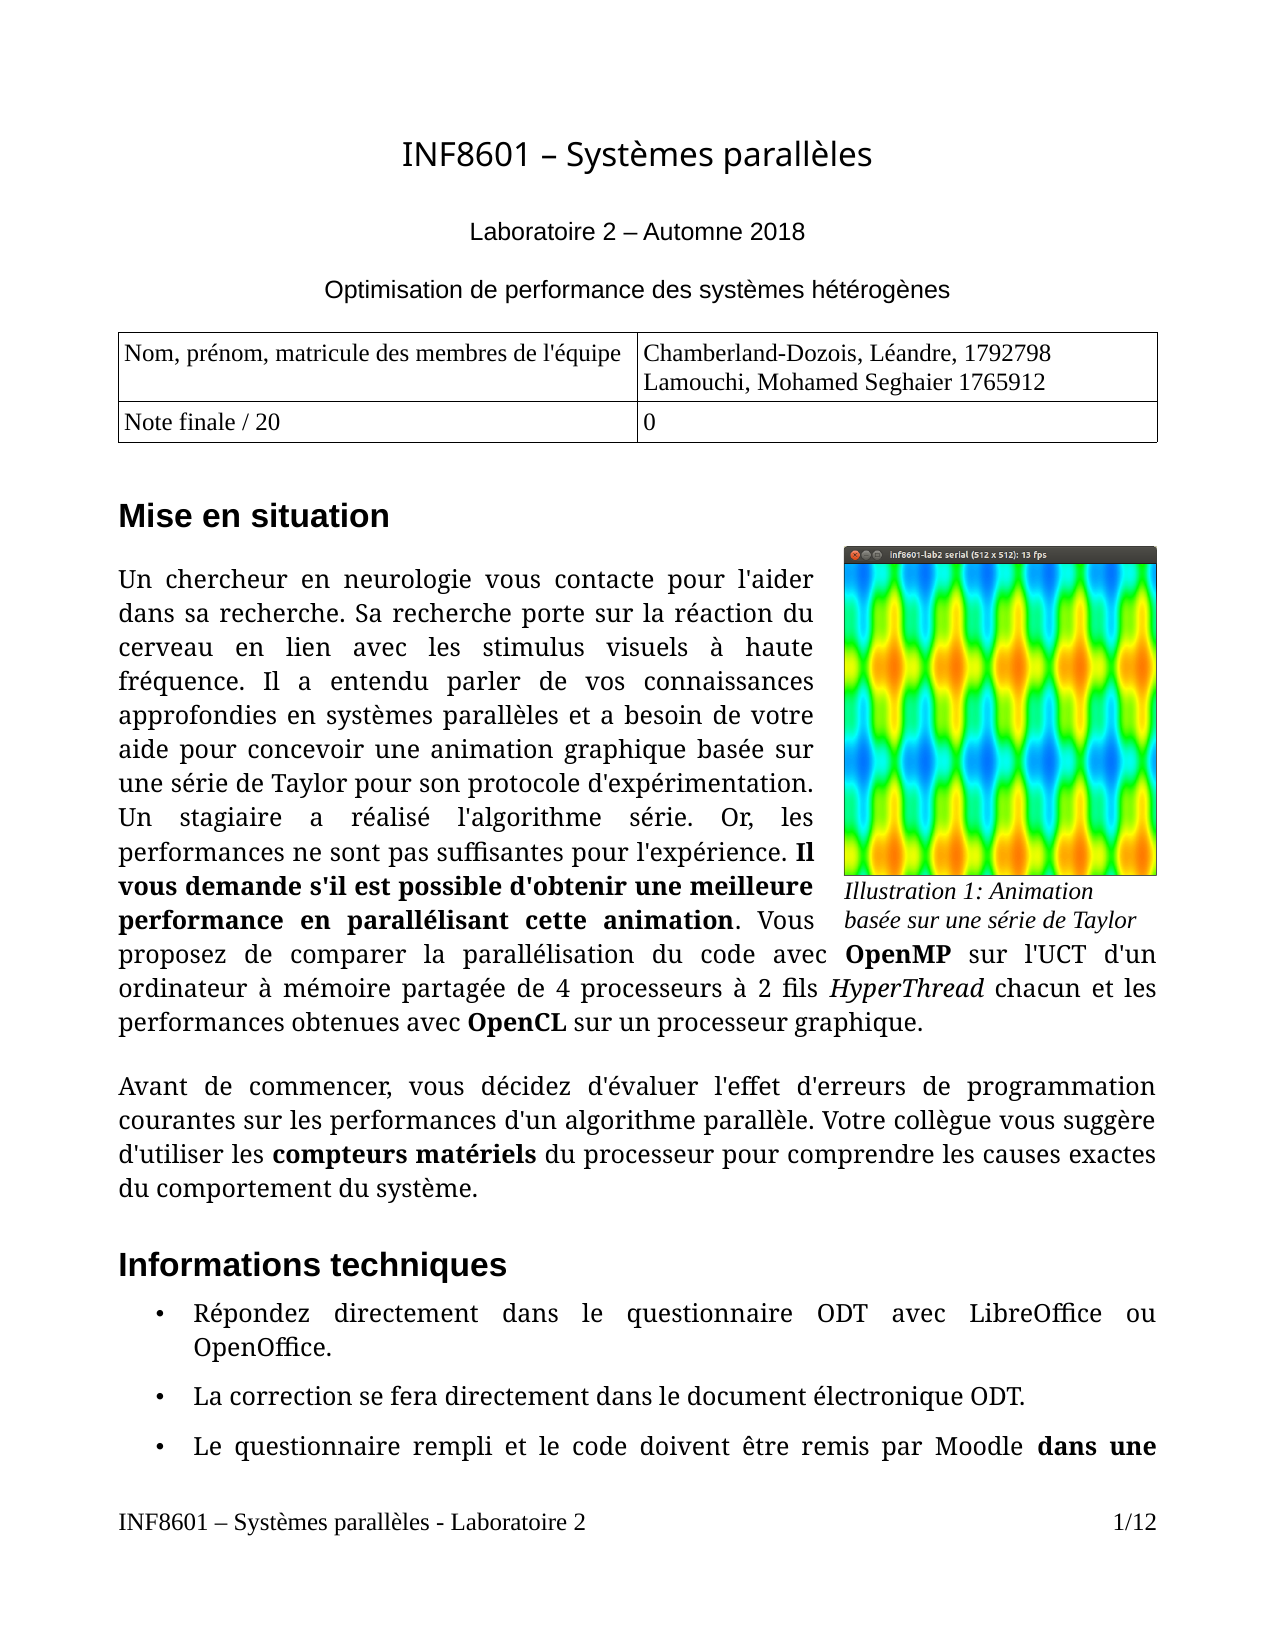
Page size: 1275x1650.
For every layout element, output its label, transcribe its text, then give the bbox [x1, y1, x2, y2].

text INF8601 – Systèmes parallèles [118, 131, 1157, 176]
text Illustration 1: Animation basée sur une série de Taylor [844, 876, 1157, 933]
table_header Chamberland-Dozois, Léandre, 1792798 Lamouchi, Mohamed Seghaier 1765912 [638, 333, 1157, 401]
text Laboratoire 2 – Automne 2018 [118, 217, 1157, 246]
picture [847, 740, 869, 783]
table_cell Note finale / 20 [119, 402, 637, 442]
list Répondez directement dans le questionnaire ODT avec LibreOffice ou OpenOffice. [156, 1296, 1157, 1364]
subtitle Informations techniques [118, 1245, 1157, 1283]
table_header Nom, prénom, matricule des membres de l'équipe [119, 333, 637, 401]
subtitle Mise en situation [118, 496, 1157, 534]
list La correction se fera directement dans le document électronique ODT. [156, 1379, 1157, 1413]
text Avant de commencer, vous décidez d'évaluer l'effet d'erreurs de programmation courantes sur les performances d'un algorithme parallèle. Votre collègue vous suggère d'utiliser les compteurs matériels du processeur pour comprendre les causes exactes du comportement du système. [118, 1068, 1157, 1205]
picture [843, 546, 1157, 876]
list Le questionnaire rempli et le code doivent être remis par Moodle dans une [156, 1428, 1157, 1462]
table_cell 0 [638, 402, 1157, 442]
text Optimisation de performance des systèmes hétérogènes [118, 275, 1157, 303]
text Un chercheur en neurologie vous contacte pour l'aider dans sa recherche. Sa recherche porte sur la réaction du cerveau en lien avec les stimulus visuels à haute fréquence. Il a entendu parler de vos connaissances approfondies en systèmes parallèles et a besoin de votre aide pour concevoir une animation graphique basée sur une série de Taylor pour son protocole d'expérimentation. Un stagiaire a réalisé l'algorithme série. Or, les performances ne sont pas suffisantes pour l'expérience. Il vous demande s'il est possible d'obtenir une meilleure performance en parallélisant cette animation. Vous proposez de comparer la parallélisation du code avec OpenMP sur l'UCT d'un ordinateur à mémoire partagée de 4 processeurs à 2 fils HyperThread chacun et les performances obtenues avec OpenCL sur un processeur graphique. [118, 562, 1157, 1038]
